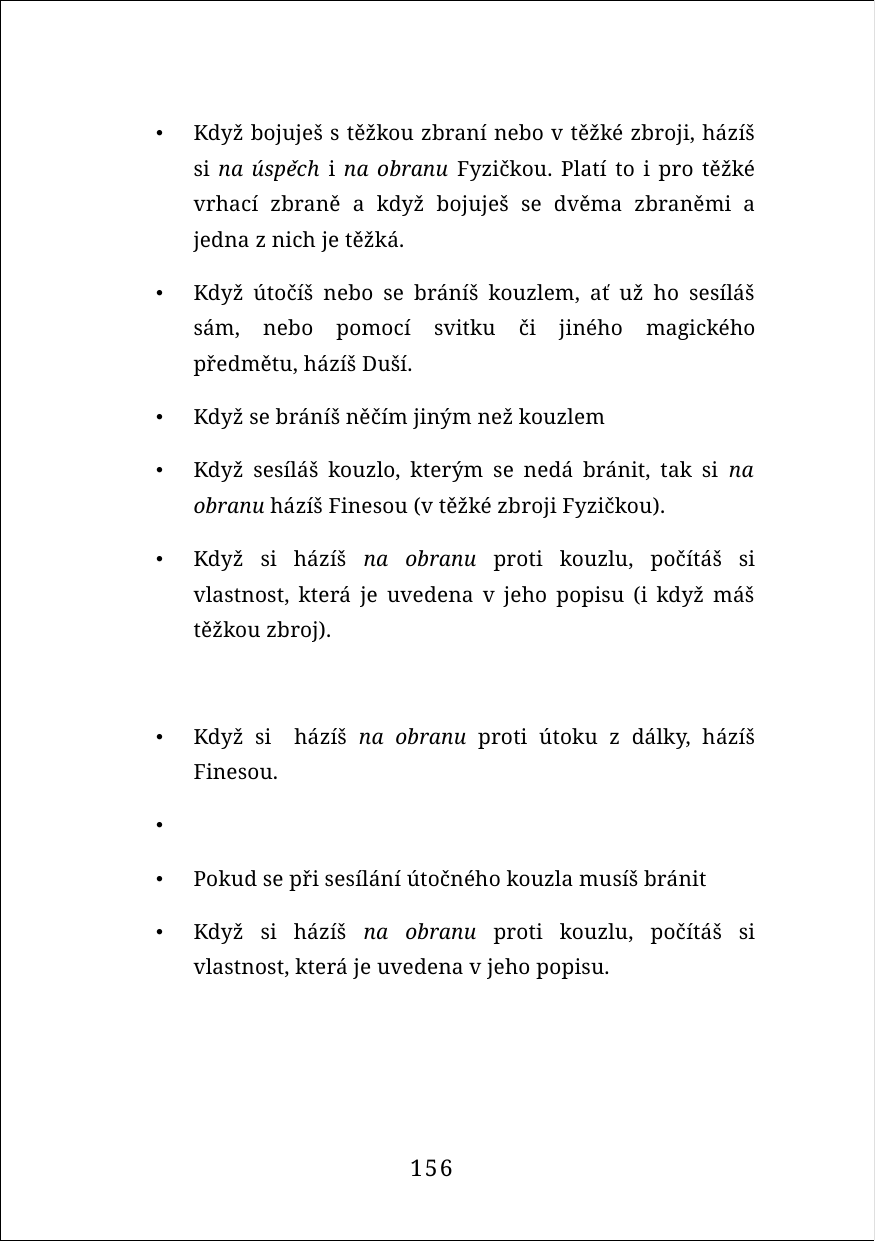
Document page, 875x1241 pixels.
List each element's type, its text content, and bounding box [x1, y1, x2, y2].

list Když si házíš na obranu proti kouzlu, počítáš si vlastnost, která je uvedena v jeho popisu (i když máš těžkou zbroj). [156, 544, 756, 644]
list Když bojuješ s těžkou zbraní nebo v těžké zbroji, házíš si na úspěch i na obranu Fyzičkou. Platí to i pro těžké vrhací zbraně a když bojuješ se dvěma zbraněmi a jedna z nich je těžká. [156, 118, 756, 253]
list Pokud se při sesílání útočného kouzla musíš bránit [156, 864, 756, 892]
list Když si házíš na obranu proti útoku z dálky, házíš Finesou. [156, 722, 756, 786]
list Když útočíš nebo se bráníš kouzlem, ať už ho sesíláš sám, nebo pomocí svitku či jiného magického předmětu, házíš Duší. [156, 278, 756, 377]
list Když se bráníš něčím jiným než kouzlem [156, 402, 756, 431]
list Když sesíláš kouzlo, kterým se nedá bránit, tak si na obranu házíš Finesou (v těžké zbroji Fyzičkou). [156, 456, 756, 519]
list Když si házíš na obranu proti kouzlu, počítáš si vlastnost, která je uvedena v jeho popisu. [156, 917, 756, 981]
